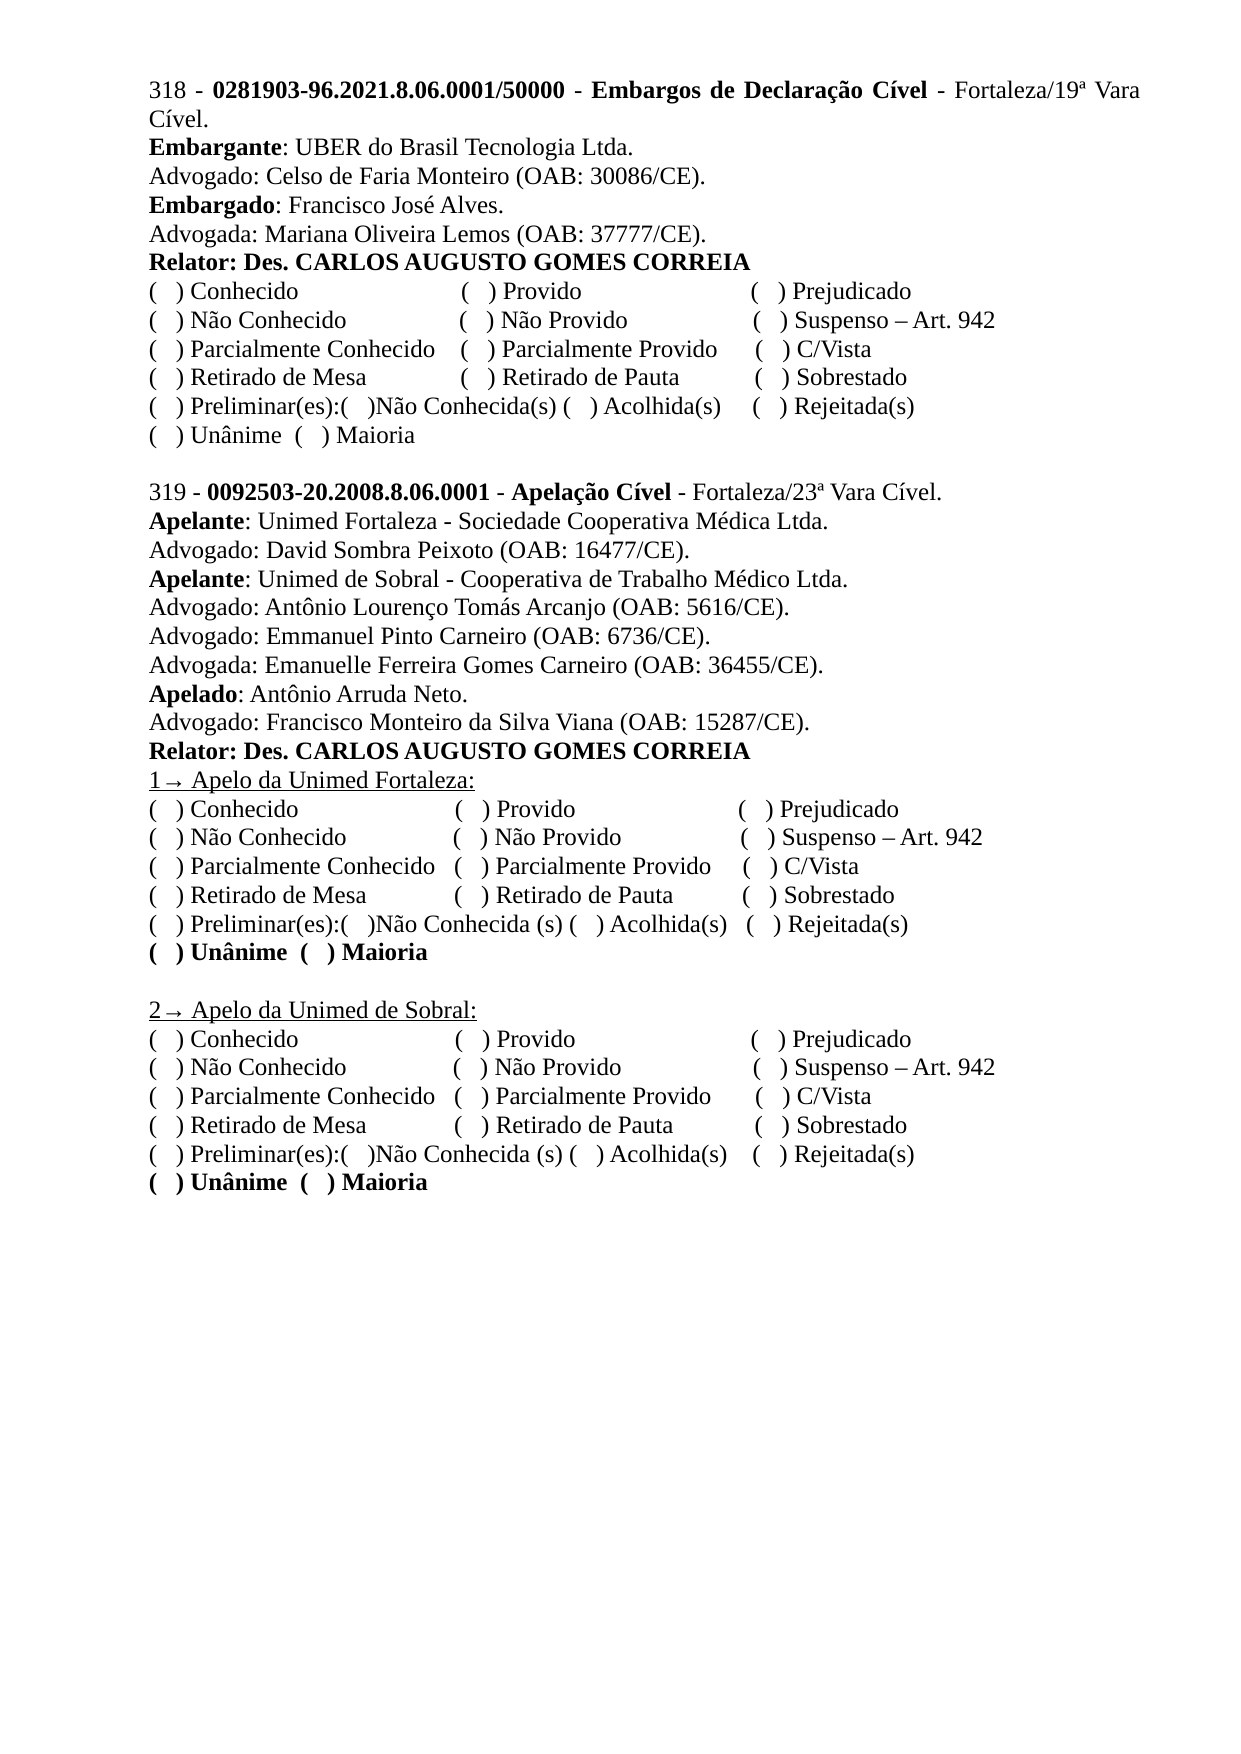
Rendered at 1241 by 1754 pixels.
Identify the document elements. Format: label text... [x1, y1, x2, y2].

text Advogado: Emmanuel Pinto Carneiro (OAB: 6736/CE). [148, 621, 1141, 650]
text 1→ Apelo da Unimed Fortaleza: [148, 765, 1141, 794]
text ( ) Parcialmente Conhecido ( ) Parcialmente Provido ( ) C/Vista [148, 334, 1158, 362]
text Advogada: Emanuelle Ferreira Gomes Carneiro (OAB: 36455/CE). [148, 650, 1141, 679]
text ( ) Retirado de Mesa ( ) Retirado de Pauta ( ) Sobrestado [148, 362, 1158, 391]
text 319 - 0092503-20.2008.8.06.0001 - Apelação Cível - Fortaleza/23ª Vara Cível. [148, 477, 1141, 506]
text ( ) Conhecido ( ) Provido ( ) Prejudicado [148, 1024, 1141, 1052]
text ( ) Não Conhecido ( ) Não Provido ( ) Suspenso – Art. 942 [148, 305, 1158, 334]
text ( ) Unânime ( ) Maioria [148, 1167, 1158, 1196]
text ( ) Conhecido ( ) Provido ( ) Prejudicado [148, 794, 1141, 822]
text 2→ Apelo da Unimed de Sobral: [148, 995, 1141, 1024]
text Relator: Des. CARLOS AUGUSTO GOMES CORREIA [148, 736, 1141, 765]
text 318 - 0281903-96.2021.8.06.0001/50000 - Embargos de Declaração Cível - Fortaleza/19ª Vara Cível. [148, 75, 1141, 132]
text ( ) Parcialmente Conhecido ( ) Parcialmente Provido ( ) C/Vista [148, 1081, 1158, 1110]
text ( ) Preliminar(es):( )Não Conhecida (s) ( ) Acolhida(s) ( ) Rejeitada(s) [148, 1139, 1158, 1167]
text Advogado: Antônio Lourenço Tomás Arcanjo (OAB: 5616/CE). [148, 592, 1141, 621]
text Advogado: Francisco Monteiro da Silva Viana (OAB: 15287/CE). [148, 707, 1141, 736]
text ( ) Retirado de Mesa ( ) Retirado de Pauta ( ) Sobrestado [148, 1110, 1158, 1139]
text Relator: Des. CARLOS AUGUSTO GOMES CORREIA [148, 247, 1141, 276]
text ( ) Não Conhecido ( ) Não Provido ( ) Suspenso – Art. 942 [148, 822, 1158, 851]
text Apelante: Unimed Fortaleza - Sociedade Cooperativa Médica Ltda. [148, 506, 1141, 535]
text Advogado: Celso de Faria Monteiro (OAB: 30086/CE). [148, 161, 1141, 190]
text ( ) Preliminar(es):( )Não Conhecida(s) ( ) Acolhida(s) ( ) Rejeitada(s) [148, 391, 1158, 420]
text Advogada: Mariana Oliveira Lemos (OAB: 37777/CE). [148, 219, 1141, 247]
text Embargado: Francisco José Alves. [148, 190, 1141, 219]
text ( ) Unânime ( ) Maioria [148, 420, 1158, 449]
text Advogado: David Sombra Peixoto (OAB: 16477/CE). [148, 535, 1141, 564]
text ( ) Não Conhecido ( ) Não Provido ( ) Suspenso – Art. 942 [148, 1052, 1158, 1081]
text ( ) Preliminar(es):( )Não Conhecida (s) ( ) Acolhida(s) ( ) Rejeitada(s) [148, 909, 1158, 937]
text Embargante: UBER do Brasil Tecnologia Ltda. [148, 132, 1141, 161]
text ( ) Retirado de Mesa ( ) Retirado de Pauta ( ) Sobrestado [148, 880, 1158, 909]
text Apelado: Antônio Arruda Neto. [148, 679, 1141, 707]
text ( ) Conhecido ( ) Provido ( ) Prejudicado [148, 276, 1141, 305]
text ( ) Parcialmente Conhecido ( ) Parcialmente Provido ( ) C/Vista [148, 851, 1158, 880]
text ( ) Unânime ( ) Maioria [148, 937, 1158, 966]
text Apelante: Unimed de Sobral - Cooperativa de Trabalho Médico Ltda. [148, 564, 1141, 592]
